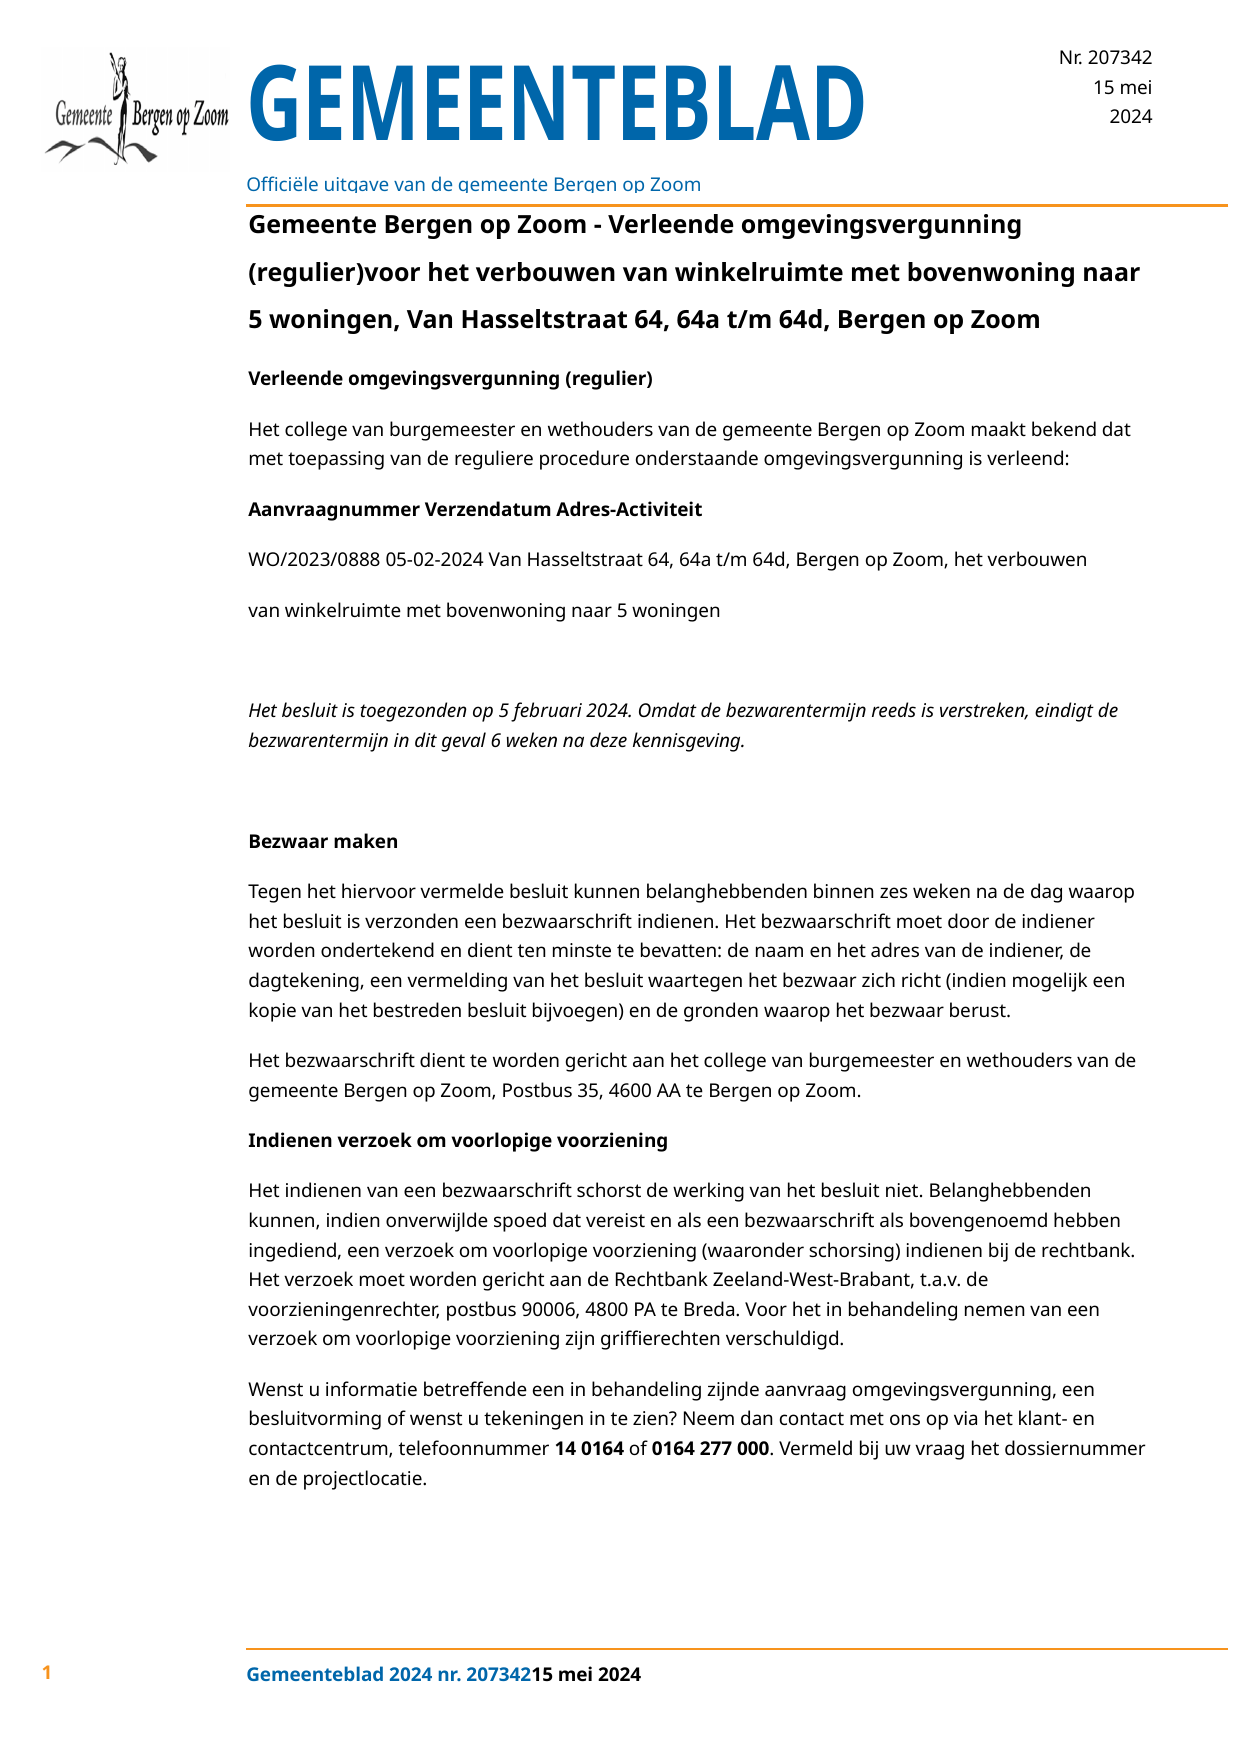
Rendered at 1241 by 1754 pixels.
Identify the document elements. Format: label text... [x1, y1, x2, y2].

text Wenst u informatie betreffende een in behandeling zijnde aanvraag omgevingsvergunning, een besluitvorming of wenst u tekeningen in te zien? Neem dan contact met ons op via het klant- en contactcentrum, telefoonnummer 14 0164 of 0164 277 000. Vermeld bij uw vraag het dossiernummer en de projectlocatie. [248, 1376, 1152, 1490]
text Verleende omgevingsvergunning (regulier) [248, 366, 1152, 391]
text Gemeente Bergen op Zoom - Verleende omgevingsvergunning (regulier)voor het verbouwen van winkelruimte met bovenwoning naar 5 woningen, Van Hasseltstraat 64, 64a t/m 64d, Bergen op Zoom [248, 207, 1152, 336]
text Tegen het hiervoor vermelde besluit kunnen belanghebbenden binnen zes weken na de dag waarop het besluit is verzonden een bezwaarschrift indienen. Het bezwaarschrift moet door de indiener worden ondertekend en dient ten minste te bevatten: de naam en het adres van de indiener, de dagtekening, een vermelding van het besluit waartegen het bezwaar zich richt (indien mogelijk een kopie van het bestreden besluit bijvoegen) en de gronden waarop het bezwaar berust. [248, 878, 1152, 1022]
text Het college van burgemeester en wethouders van de gemeente Bergen op Zoom maakt bekend dat met toepassing van de reguliere procedure onderstaande omgevingsvergunning is verleend: [248, 416, 1152, 471]
text WO/2023/0888 05-02-2024 Van Hasseltstraat 64, 64a t/m 64d, Bergen op Zoom, het verbouwen [248, 546, 1152, 572]
text van winkelruimte met bovenwoning naar 5 woningen [248, 597, 1152, 622]
text Indienen verzoek om voorlopige voorziening [248, 1127, 1152, 1153]
picture [41, 47, 231, 172]
text Het bezwaarschrift dient te worden gericht aan het college van burgemeester en wethouders van de gemeente Bergen op Zoom, Postbus 35, 4600 AA te Bergen op Zoom. [248, 1047, 1152, 1102]
text Bezwaar maken [248, 828, 1152, 854]
text Het besluit is toegezonden op 5 februari 2024. Omdat de bezwarentermijn reeds is verstreken, eindigt de bezwarentermijn in dit geval 6 weken na deze kennisgeving. [248, 698, 1152, 753]
text Aanvraagnummer Verzendatum Adres-Activiteit [248, 496, 1152, 522]
text Het indienen van een bezwaarschrift schorst de werking van het besluit niet. Belanghebbenden kunnen, indien onverwijlde spoed dat vereist en als een bezwaarschrift als bovengenoemd hebben ingediend, een verzoek om voorlopige voorziening (waaronder schorsing) indienen bij de rechtbank. Het verzoek moet worden gericht aan de Rechtbank Zeeland-West-Brabant, t.a.v. de voorzieningenrechter, postbus 90006, 4800 PA te Breda. Voor het in behandeling nemen van een verzoek om voorlopige voorziening zijn griffierechten verschuldigd. [248, 1178, 1152, 1351]
